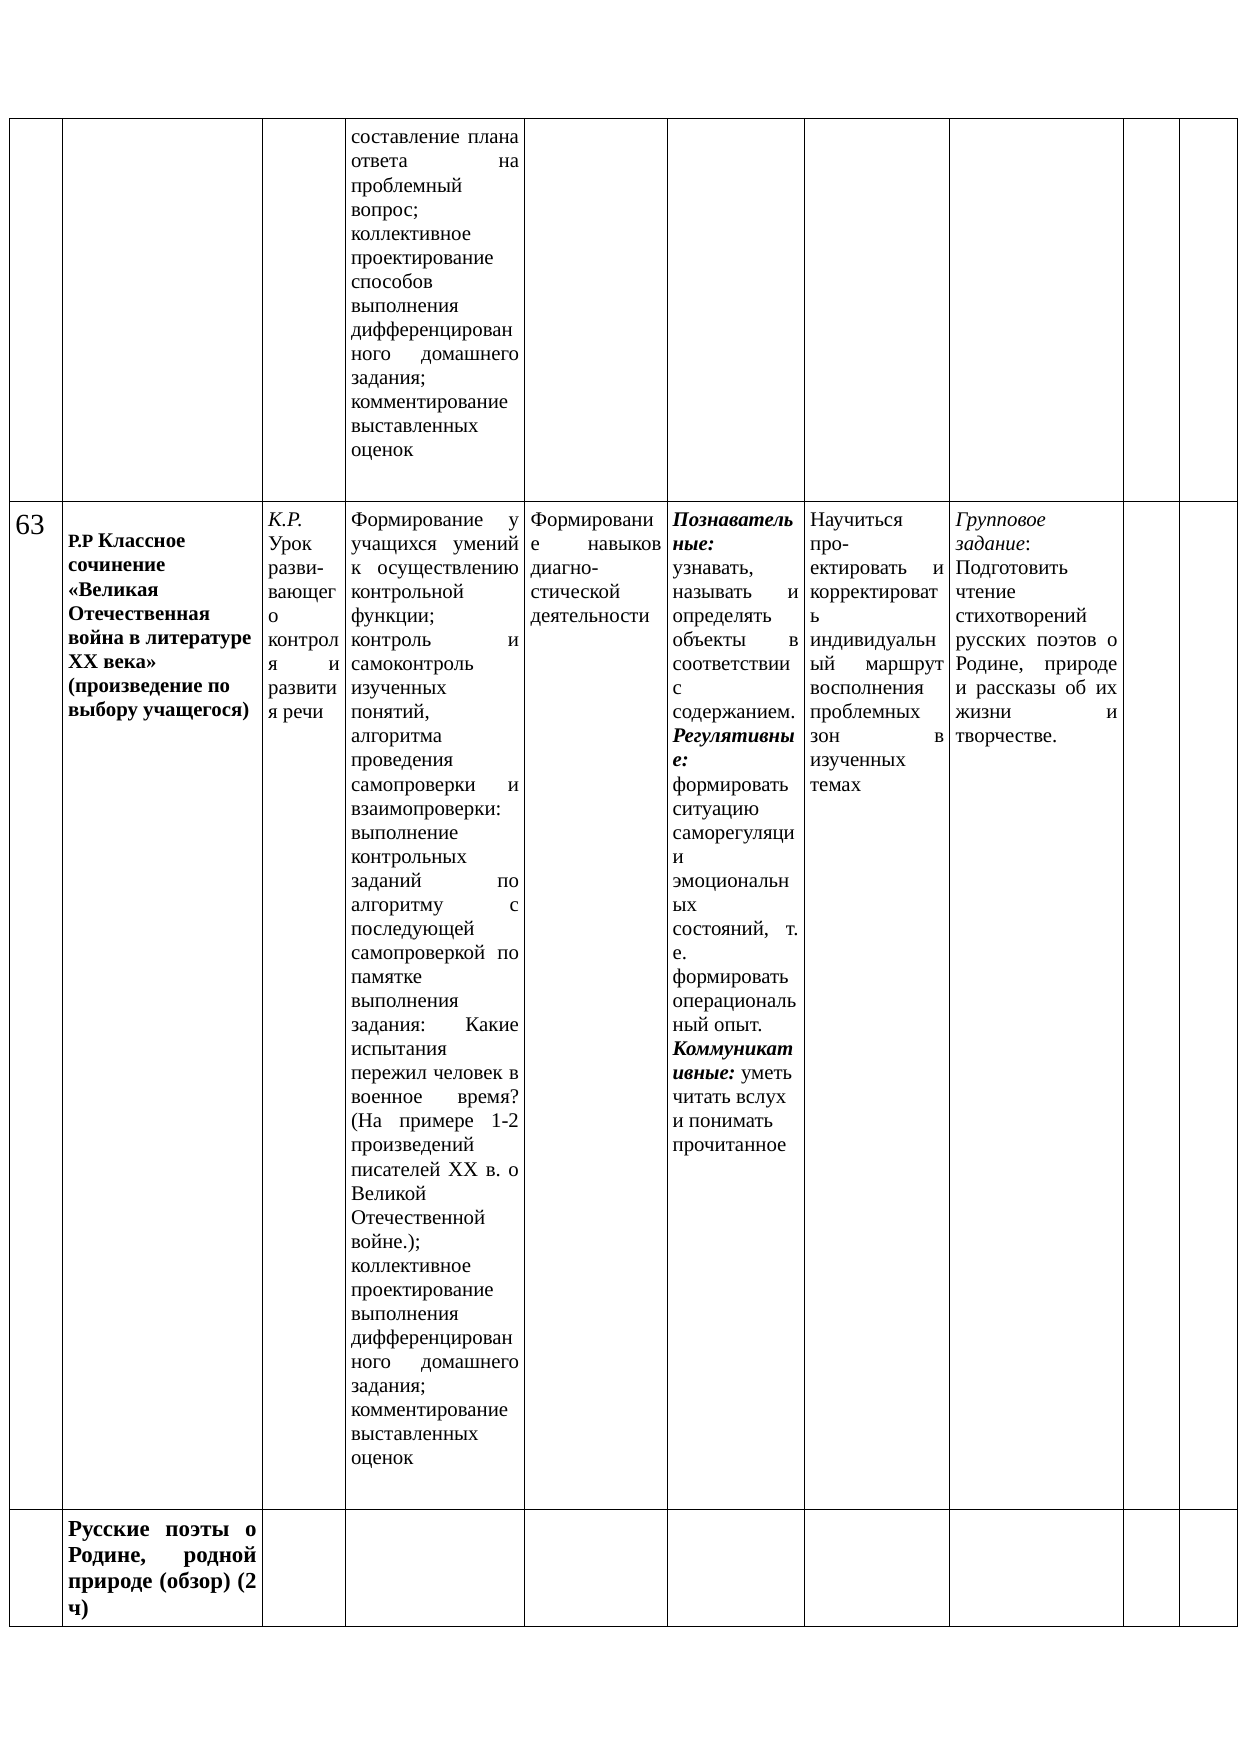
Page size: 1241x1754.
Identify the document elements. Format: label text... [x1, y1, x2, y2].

table_cell [805, 1510, 949, 1626]
table_cell Групповое задание: Подготовить чтение стихотворений русских поэтов о Родине, природе и рассказы об их жизни и творчестве. [950, 502, 1123, 1508]
table_cell [1180, 1510, 1237, 1626]
table_cell составление плана ответа на проблемный вопрос; коллективное проектирование способов выполнения дифференцированного домашнего задания; комментирование выставленных оценок [346, 119, 524, 501]
table_cell [1180, 502, 1237, 1508]
table_cell Русские поэты о Родине, родной природе (обзор) (2 ч) [63, 1510, 262, 1626]
table_cell [525, 119, 667, 501]
table_cell Формирование навыков диагно-стической деятельности [525, 502, 667, 1508]
table_cell Р.Р Классное сочинение «Великая Отечественная война в литературе XX века» (произведение по выбору учащегося) [63, 502, 262, 1508]
table_cell Научиться про-ектировать и корректировать индивидуальный маршрут восполнения проблемных зон в изученных темах [805, 502, 949, 1508]
table_cell [10, 119, 62, 501]
table_cell [263, 119, 345, 501]
table_cell [10, 1510, 62, 1626]
table_cell Познавательные: узнавать, называть и определять объекты в соответствии с содержанием. Регулятивные: формировать ситуацию саморегуляции эмоциональных состояний, т. е. формировать операциональный опыт. Коммуникативные: уметь читать вслух и понимать прочитанное [668, 502, 804, 1508]
table_cell [525, 1510, 667, 1626]
table_cell [805, 119, 949, 501]
table_cell [346, 1510, 524, 1626]
table_cell [263, 1510, 345, 1626]
table_cell [950, 1510, 1123, 1626]
table_cell [1124, 119, 1179, 501]
table_cell [950, 119, 1123, 501]
table_cell 63 [10, 502, 62, 1508]
table_cell [668, 119, 804, 501]
table_cell [1124, 502, 1179, 1508]
table_cell [1180, 119, 1237, 501]
table_cell [1124, 1510, 1179, 1626]
table_cell [668, 1510, 804, 1626]
table_cell К.Р. Урок разви-вающего контроля и развития речи [263, 502, 345, 1508]
table_cell [63, 119, 262, 501]
table_cell Формирование у учащихся умений к осуществлению контрольной функции; контроль и самоконтроль изученных понятий, алгоритма проведения самопроверки и взаимопроверки: выполнение контрольных заданий по алгоритму с последующей самопроверкой по памятке выполнения задания: Какие испытания пережил человек в военное время? (На примере 1-2 произведений писателей XX в. о Великой Отечественной войне.); коллективное проектирование выполнения дифференцированного домашнего задания; комментирование выставленных оценок [346, 502, 524, 1508]
